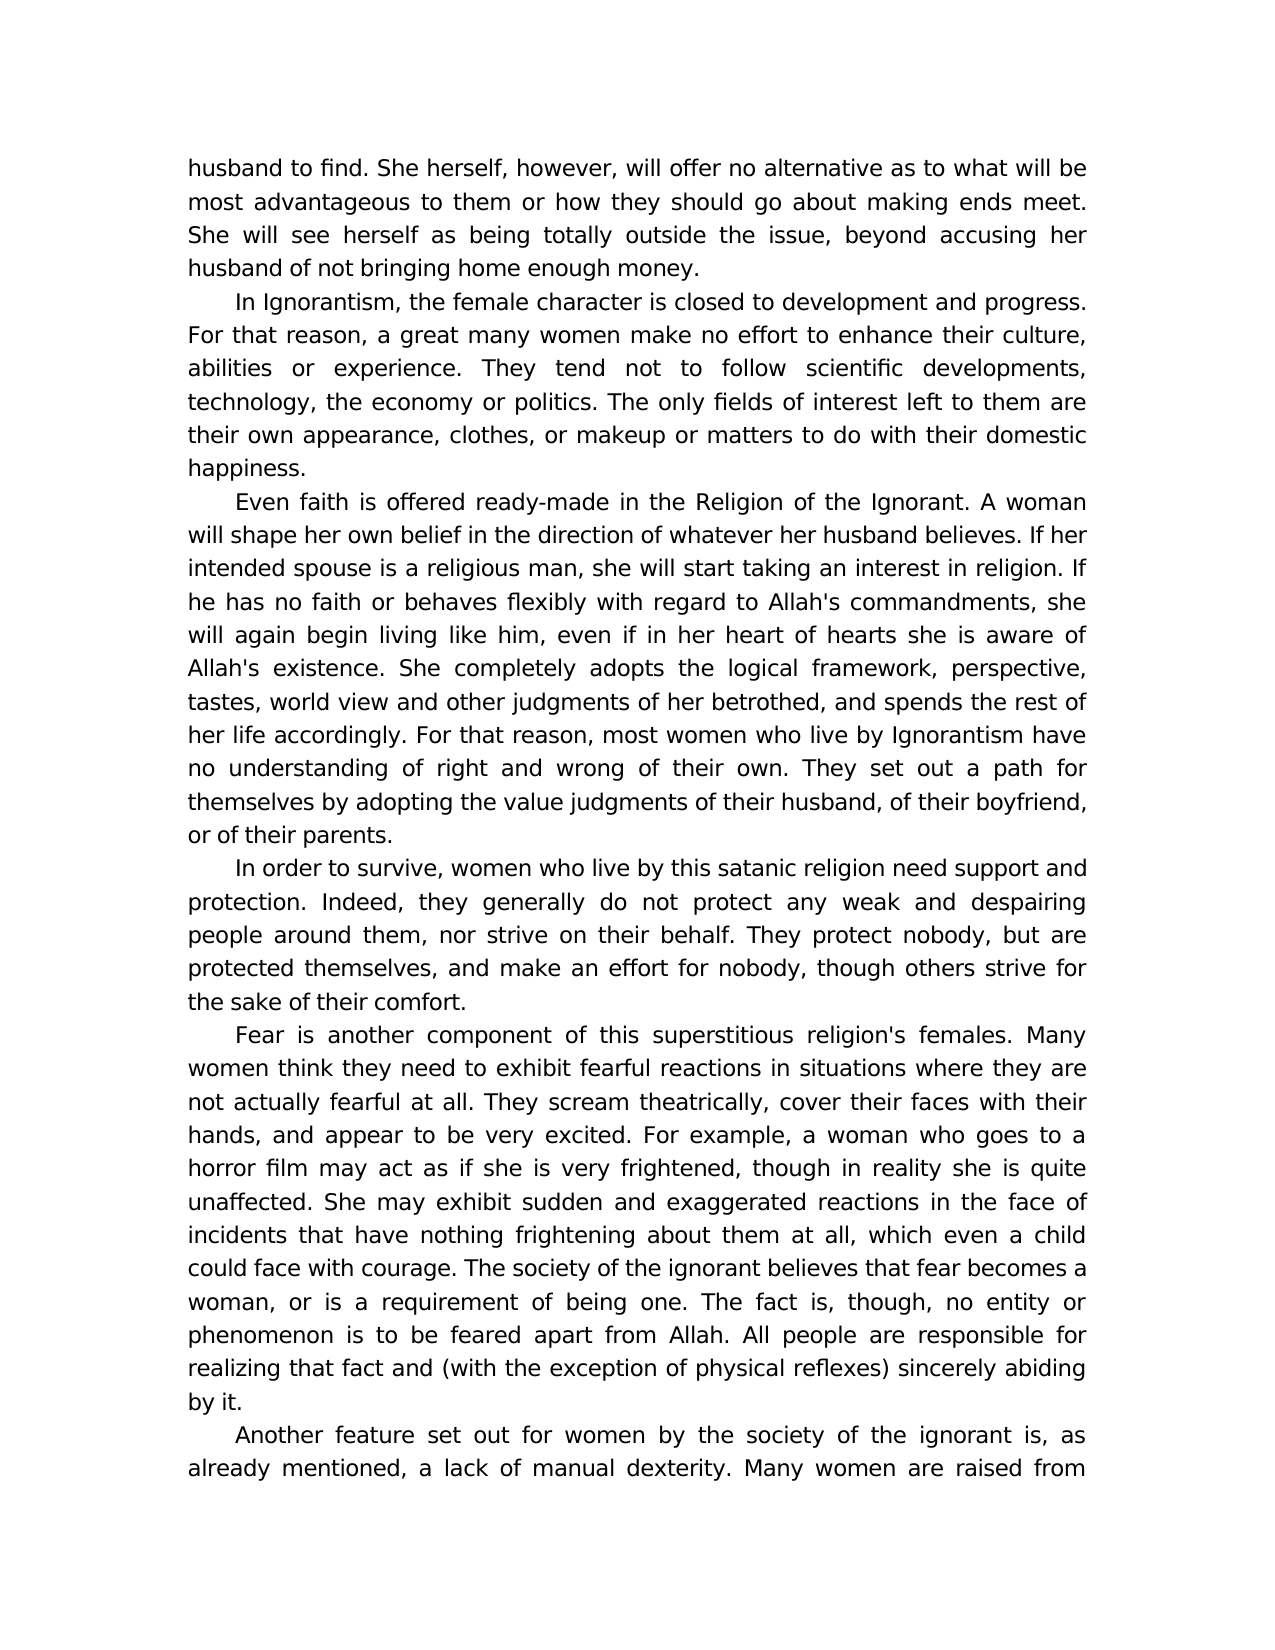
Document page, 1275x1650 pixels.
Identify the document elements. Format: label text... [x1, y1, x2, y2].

text Another feature set out for women by the society of the ignorant is, as already mentioned, a lack of manual dexterity. Many women are raised from [187, 1417, 1087, 1483]
text Even faith is offered ready-made in the Religion of the Ignorant. A woman will shape her own belief in the direction of whatever her husband believes. If her intended spouse is a religious man, she will start taking an interest in religion. If he has no faith or behaves flexibly with regard to Allah's commandments, she will again begin living like him, even if in her heart of hearts she is aware of Allah's existence. She completely adopts the logical framework, perspective, tastes, world view and other judgments of her betrothed, and spends the rest of her life accordingly. For that reason, most women who live by Ignorantism have no understanding of right and wrong of their own. They set out a path for themselves by adopting the value judgments of their husband, of their boyfriend, or of their parents. [187, 483, 1087, 850]
text Fear is another component of this superstitious religion's females. Many women think they need to exhibit fearful reactions in situations where they are not actually fearful at all. They scream theatrically, cover their faces with their hands, and appear to be very excited. For example, a woman who goes to a horror film may act as if she is very frightened, though in reality she is quite unaffected. She may exhibit sudden and exaggerated reactions in the face of incidents that have nothing frightening about them at all, which even a child could face with courage. The society of the ignorant believes that fear becomes a woman, or is a requirement of being one. The fact is, though, no entity or phenomenon is to be feared apart from Allah. All people are responsible for realizing that fact and (with the exception of physical reflexes) sincerely abiding by it. [187, 1017, 1087, 1417]
text In Ignorantism, the female character is closed to development and progress. For that reason, a great many women make no effort to enhance their culture, abilities or experience. They tend not to follow scientific developments, technology, the economy or politics. The only fields of interest left to them are their own appearance, clothes, or makeup or matters to do with their domestic happiness. [187, 283, 1087, 483]
text husband to find. She herself, however, will offer no alternative as to what will be most advantageous to them or how they should go about making ends meet. She will see herself as being totally outside the issue, beyond accusing her husband of not bringing home enough money. [187, 150, 1087, 283]
text In order to survive, women who live by this satanic religion need support and protection. Indeed, they generally do not protect any weak and despairing people around them, nor strive on their behalf. They protect nobody, but are protected themselves, and make an effort for nobody, though others strive for the sake of their comfort. [187, 850, 1087, 1017]
